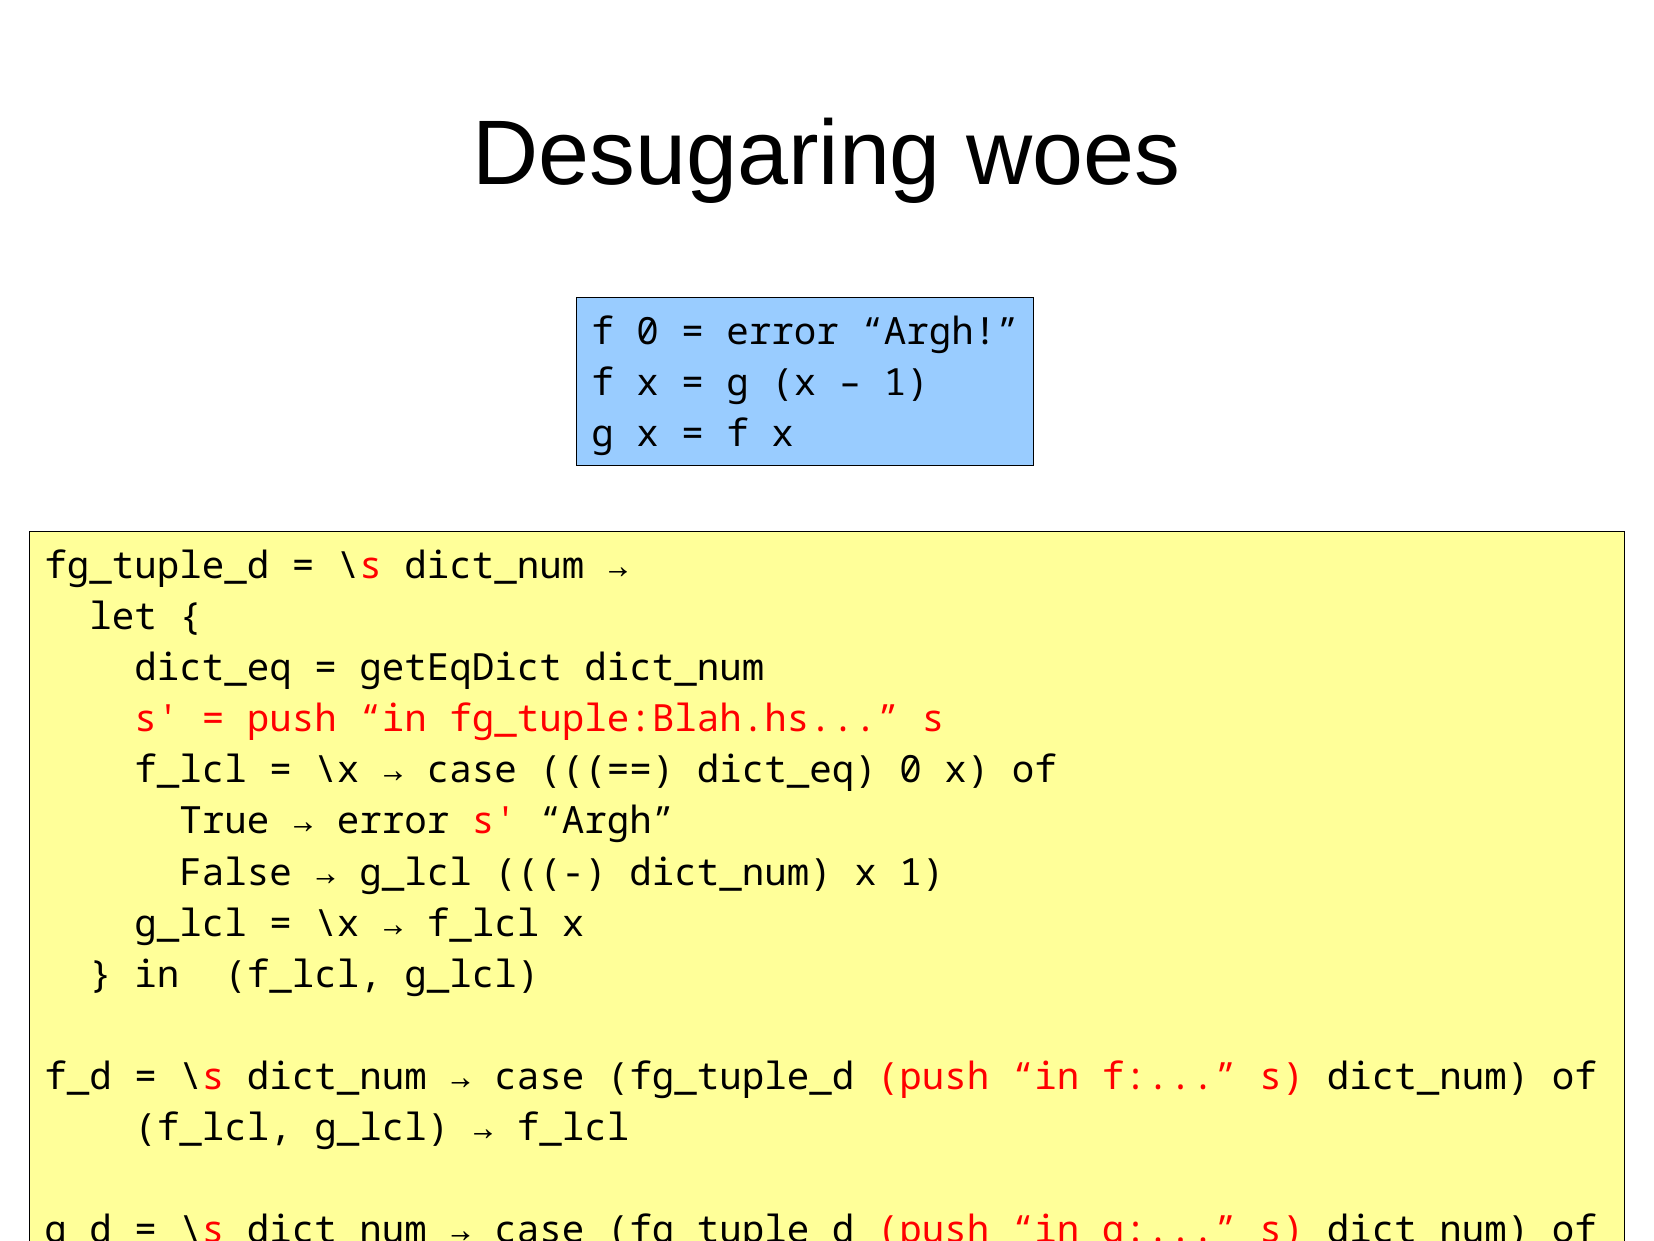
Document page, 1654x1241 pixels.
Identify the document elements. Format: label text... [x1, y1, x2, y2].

title Desugaring woes [82, 56, 1571, 250]
text_box f 0 = error “Argh!” f x = g (x – 1) g x = f x [576, 297, 1034, 443]
text_box fg_tuple_d = \s dict_num → let { dict_eq = getEqDict dict_num s' = push “in fg_tuple:Blah.hs...” s f_lcl = \x → case (((==) dict_eq) 0 x) of True → error s' “Argh” False → g_lcl (((-) dict_num) x 1) g_lcl = \x → f_lcl x } in (f_lcl, g_lcl) f_d = \s dict_num → case (fg_tuple_d (push “in f:...” s) dict_num) of (f_lcl, g_lcl) → f_lcl g_d = \s dict_num → case (fg_tuple_d (push “in g:...” s) dict_num) of (f_lcl, g_lcl) → g_lcl [29, 531, 1625, 1200]
